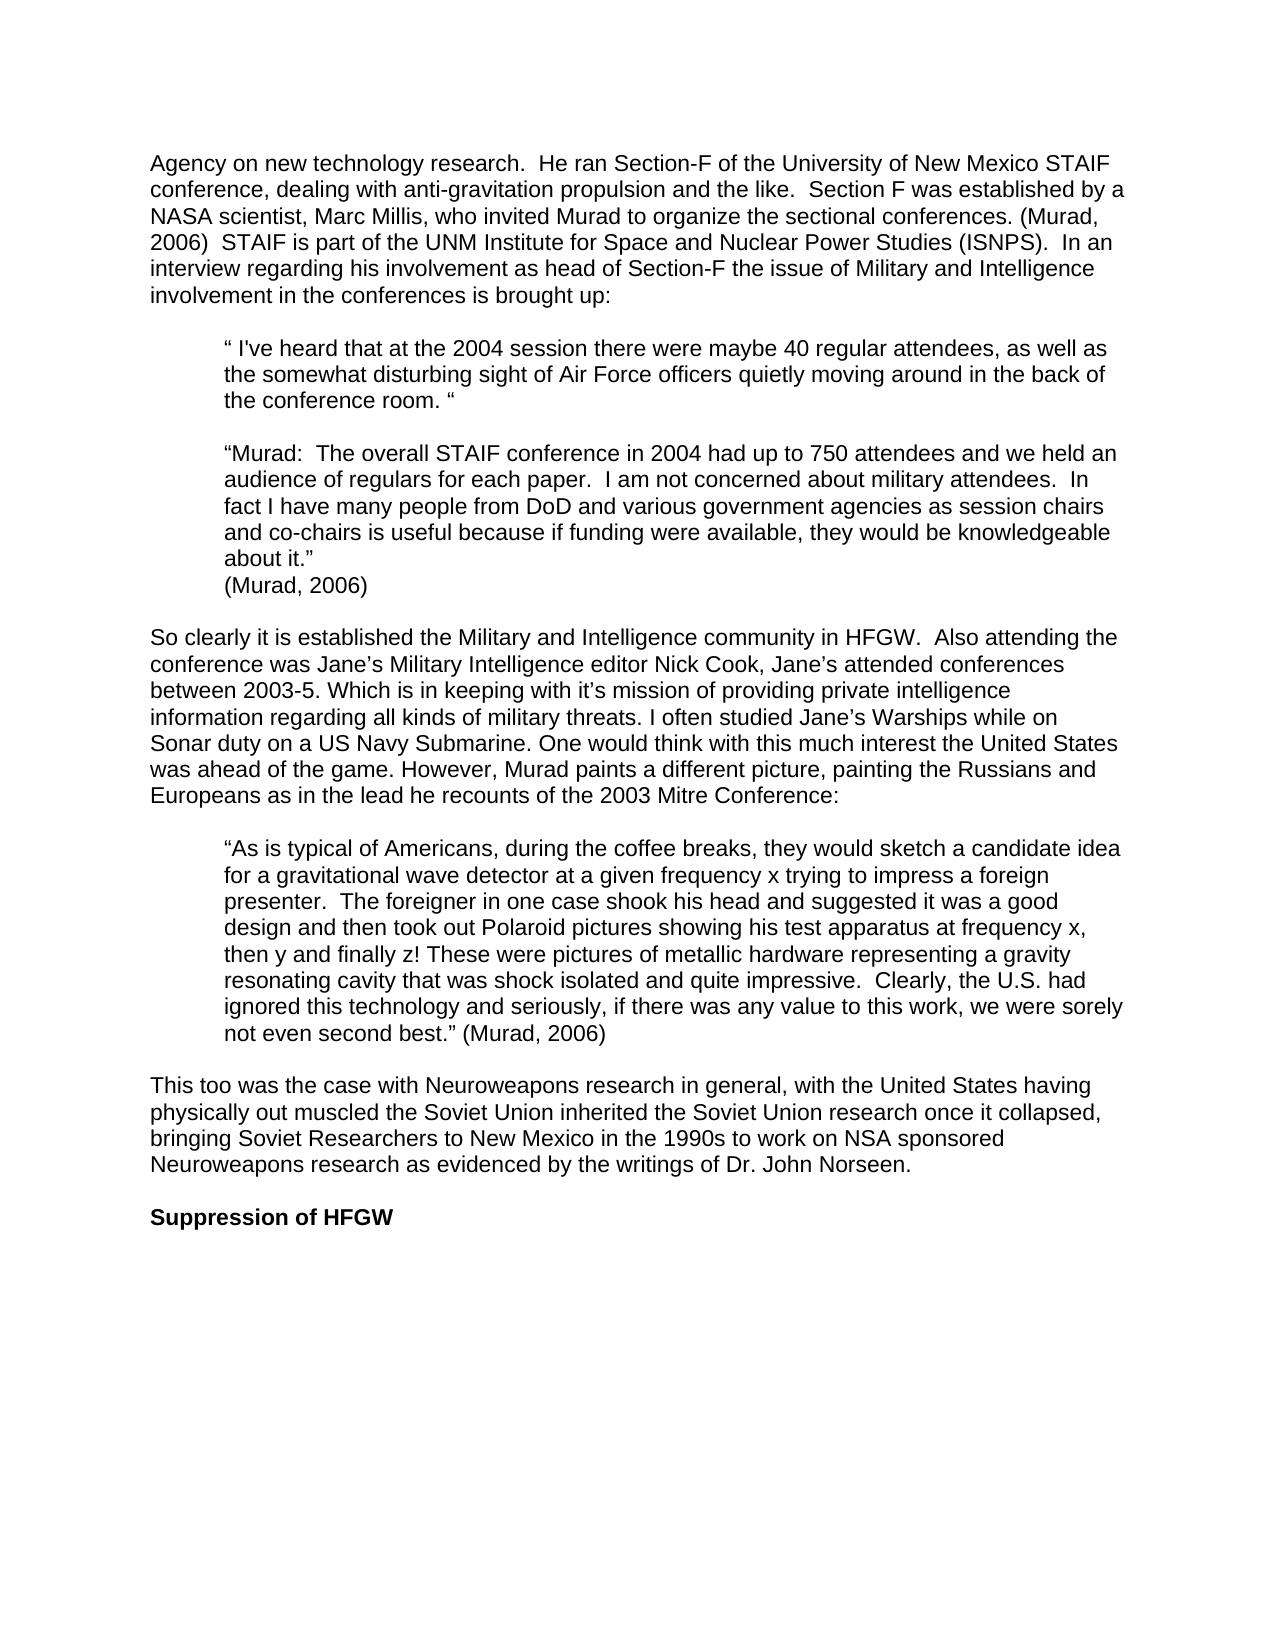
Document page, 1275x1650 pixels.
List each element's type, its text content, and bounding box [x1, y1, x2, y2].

text “Murad: The overall STAIF conference in 2004 had up to 750 attendees and we held an audience of regulars for each paper. I am not concerned about military attendees. In fact I have many people from DoD and various government agencies as session chairs and co-chairs is useful because if funding were available, they would be knowledgeable about it.” [224, 440, 1125, 572]
text Suppression of HFGW [150, 1204, 1125, 1231]
text Agency on new technology research. He ran Section-F of the University of New Mexico STAIF conference, dealing with anti-gravitation propulsion and the like. Section F was established by a NASA scientist, Marc Millis, who invited Murad to organize the sectional conferences. (Murad, 2006) STAIF is part of the UNM Institute for Space and Nuclear Power Studies (ISNPS). In an interview regarding his involvement as head of Section-F the issue of Military and Intelligence involvement in the conferences is brought up: [150, 150, 1125, 308]
text (Murad, 2006) [224, 572, 1125, 598]
text This too was the case with Neuroweapons research in general, with the United States having physically out muscled the Soviet Union inherited the Soviet Union research once it collapsed, bringing Soviet Researchers to New Mexico in the 1990s to work on NSA sponsored Neuroweapons research as evidenced by the writings of Dr. John Norseen. [150, 1072, 1125, 1178]
text “ I've heard that at the 2004 session there were maybe 40 regular attendees, as well as the somewhat disturbing sight of Air Force officers quietly moving around in the back of the conference room. “ [224, 334, 1125, 413]
text “As is typical of Americans, during the coffee breaks, they would sketch a candidate idea for a gravitational wave detector at a given frequency x trying to impress a foreign presenter. The foreigner in one case shook his head and suggested it was a good design and then took out Polaroid pictures showing his test apparatus at frequency x, then y and finally z! These were pictures of metallic hardware representing a gravity resonating cavity that was shock isolated and quite impressive. Clearly, the U.S. had ignored this technology and seriously, if there was any value to this work, we were sorely not even second best.” (Murad, 2006) [224, 835, 1125, 1046]
text So clearly it is established the Military and Intelligence community in HFGW. Also attending the conference was Jane’s Military Intelligence editor Nick Cook, Jane’s attended conferences between 2003-5. Which is in keeping with it’s mission of providing private intelligence information regarding all kinds of military threats. I often studied Jane’s Warships while on Sonar duty on a US Navy Submarine. One would think with this much interest the United States was ahead of the game. However, Murad paints a different picture, painting the Russians and Europeans as in the lead he recounts of the 2003 Mitre Conference: [150, 624, 1125, 809]
